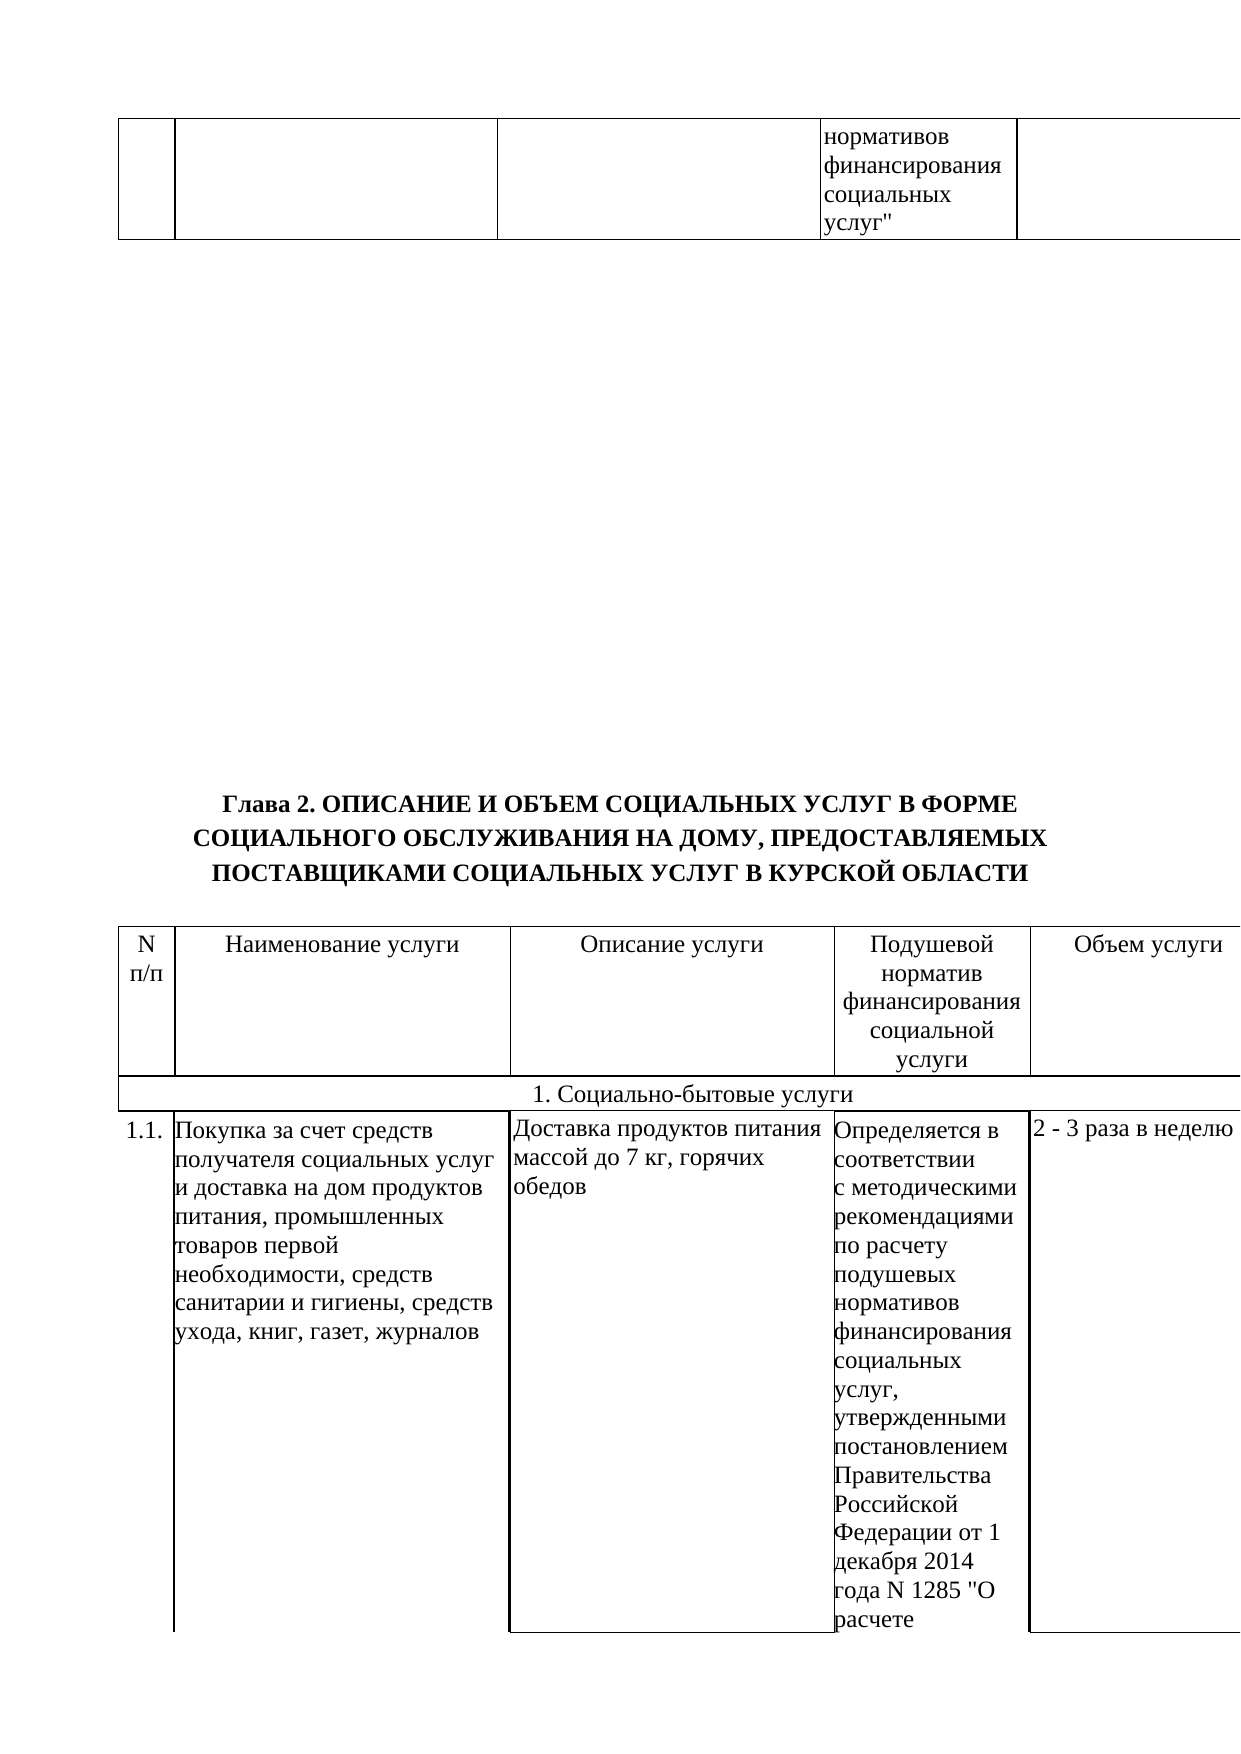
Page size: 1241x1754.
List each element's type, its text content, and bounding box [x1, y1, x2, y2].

table_cell [119, 119, 174, 239]
table_cell 1. Социально-бытовые услуги [119, 1077, 1240, 1110]
table_cell Наименование услуги [176, 927, 510, 1075]
table_cell N п/п [119, 927, 174, 1075]
table_cell Определяется в соответствии с методическими рекомендациями по расчету подушевых нормативов финансирования социальных услуг, утвержденными постановлением Правительства Российской Федерации от 1 декабря 2014 года N 1285 "О расчете [835, 1112, 1028, 1632]
table_cell Объем услуги [1031, 927, 1240, 1075]
table_cell нормативов финансирования социальных услуг" [821, 119, 1016, 239]
table_cell Подушевой норматив финансирования социальной услуги [835, 927, 1030, 1075]
table_cell 1.1. [118, 1112, 173, 1632]
table_cell [176, 119, 497, 239]
subtitle Глава 2. ОПИСАНИЕ И ОБЪЕМ СОЦИАЛЬНЫХ УСЛУГ В ФОРМЕ СОЦИАЛЬНОГО ОБСЛУЖИВАНИЯ НА ДОМУ, ПРЕДОСТАВЛЯЕМЫХ ПОСТАВЩИКАМИ СОЦИАЛЬНЫХ УСЛУГ В КУРСКОЙ ОБЛАСТИ [118, 720, 1122, 887]
table_cell Описание услуги [511, 927, 834, 1075]
table_header [175, 921, 510, 926]
table_header [1030, 921, 1240, 926]
table_header [510, 921, 834, 926]
table_cell [1018, 119, 1240, 239]
table_cell [498, 119, 820, 239]
table_cell Доставка продуктов питания массой до 7 кг, горячих обедов [511, 1111, 834, 1632]
table_header [118, 921, 174, 926]
table_cell 2 - 3 раза в неделю [1031, 1111, 1240, 1632]
table_header [834, 921, 1030, 926]
table_cell Покупка за счет средств получателя социальных услуг и доставка на дом продуктов питания, промышленных товаров первой необходимости, средств санитарии и гигиены, средств ухода, книг, газет, журналов [175, 1112, 508, 1632]
